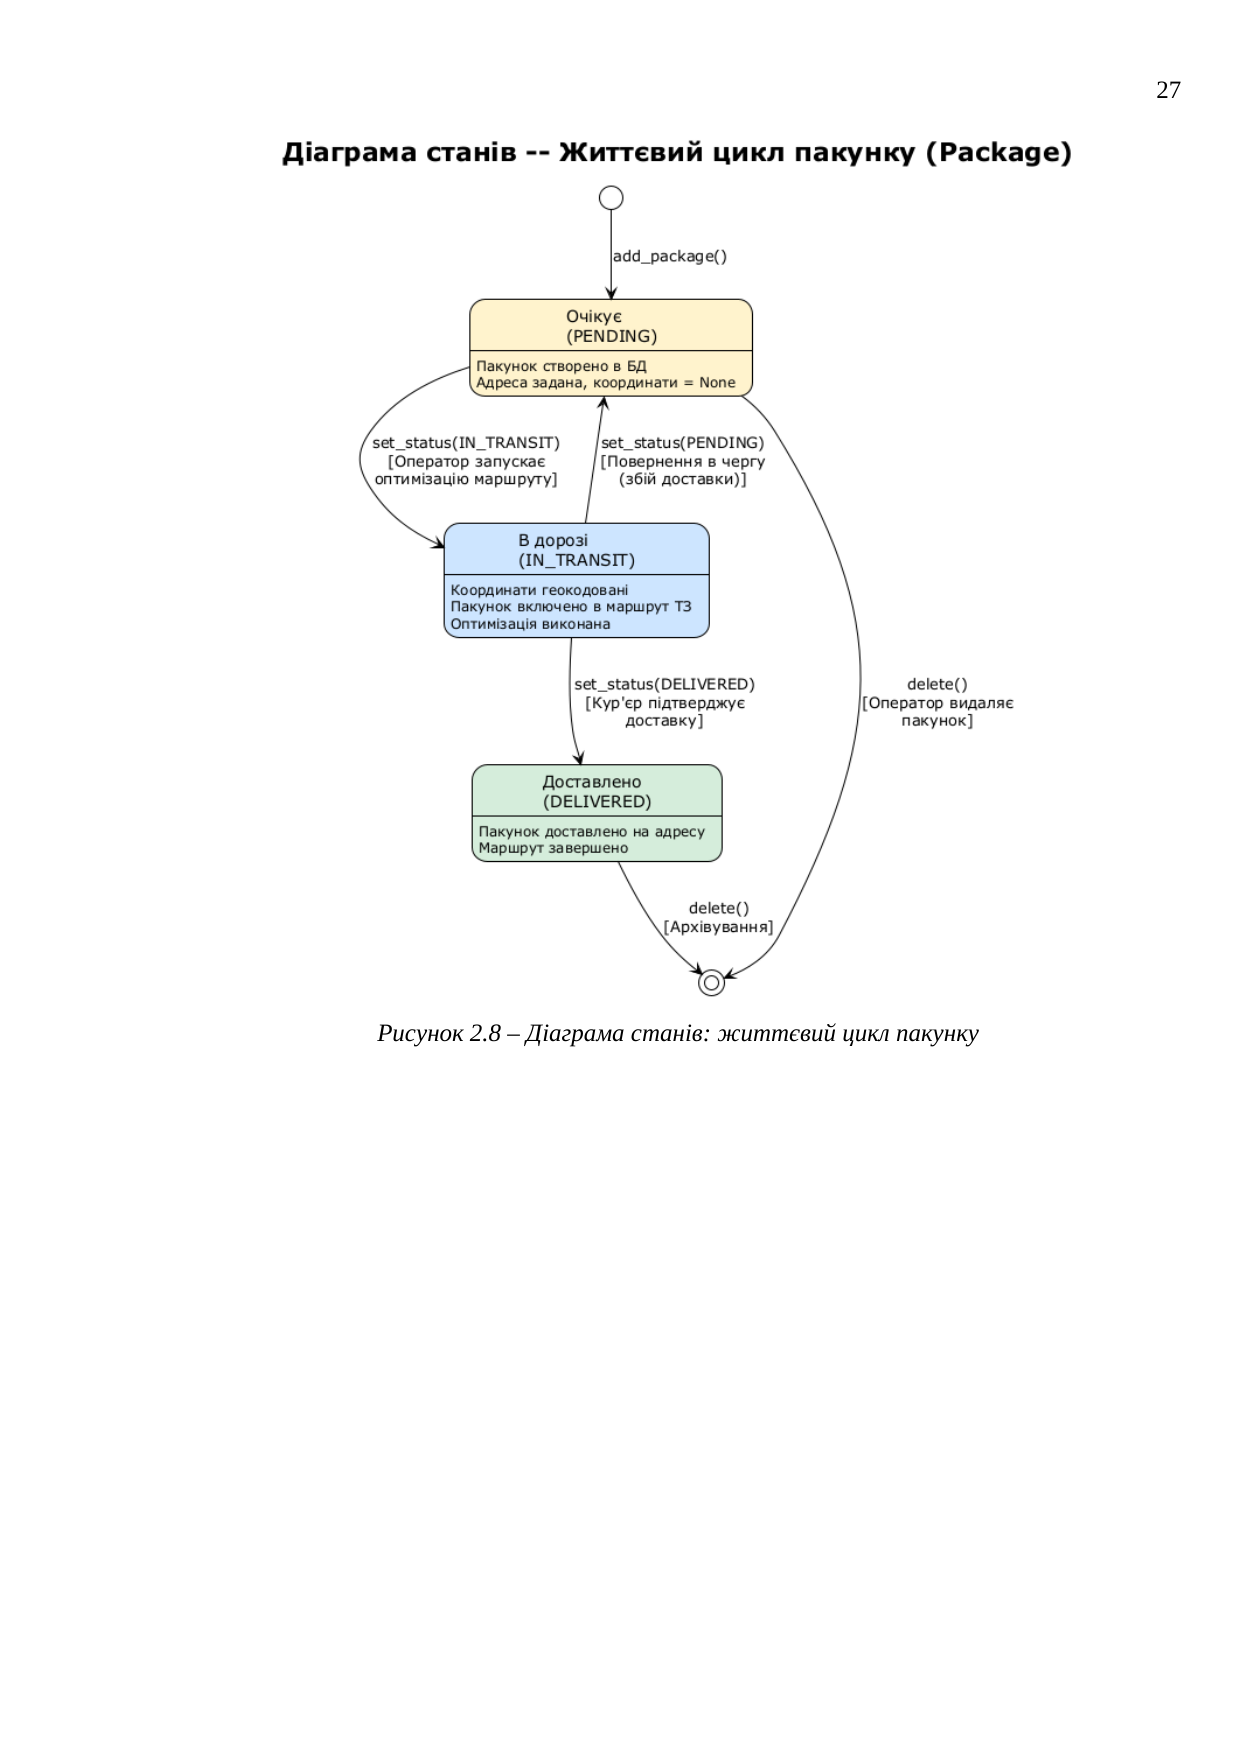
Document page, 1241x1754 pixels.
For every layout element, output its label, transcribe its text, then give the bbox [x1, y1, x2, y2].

picture [265, 118, 1093, 1001]
text Рисунок 2.8 – Діаграма станів: життєвий цикл пакунку [177, 1018, 1181, 1046]
